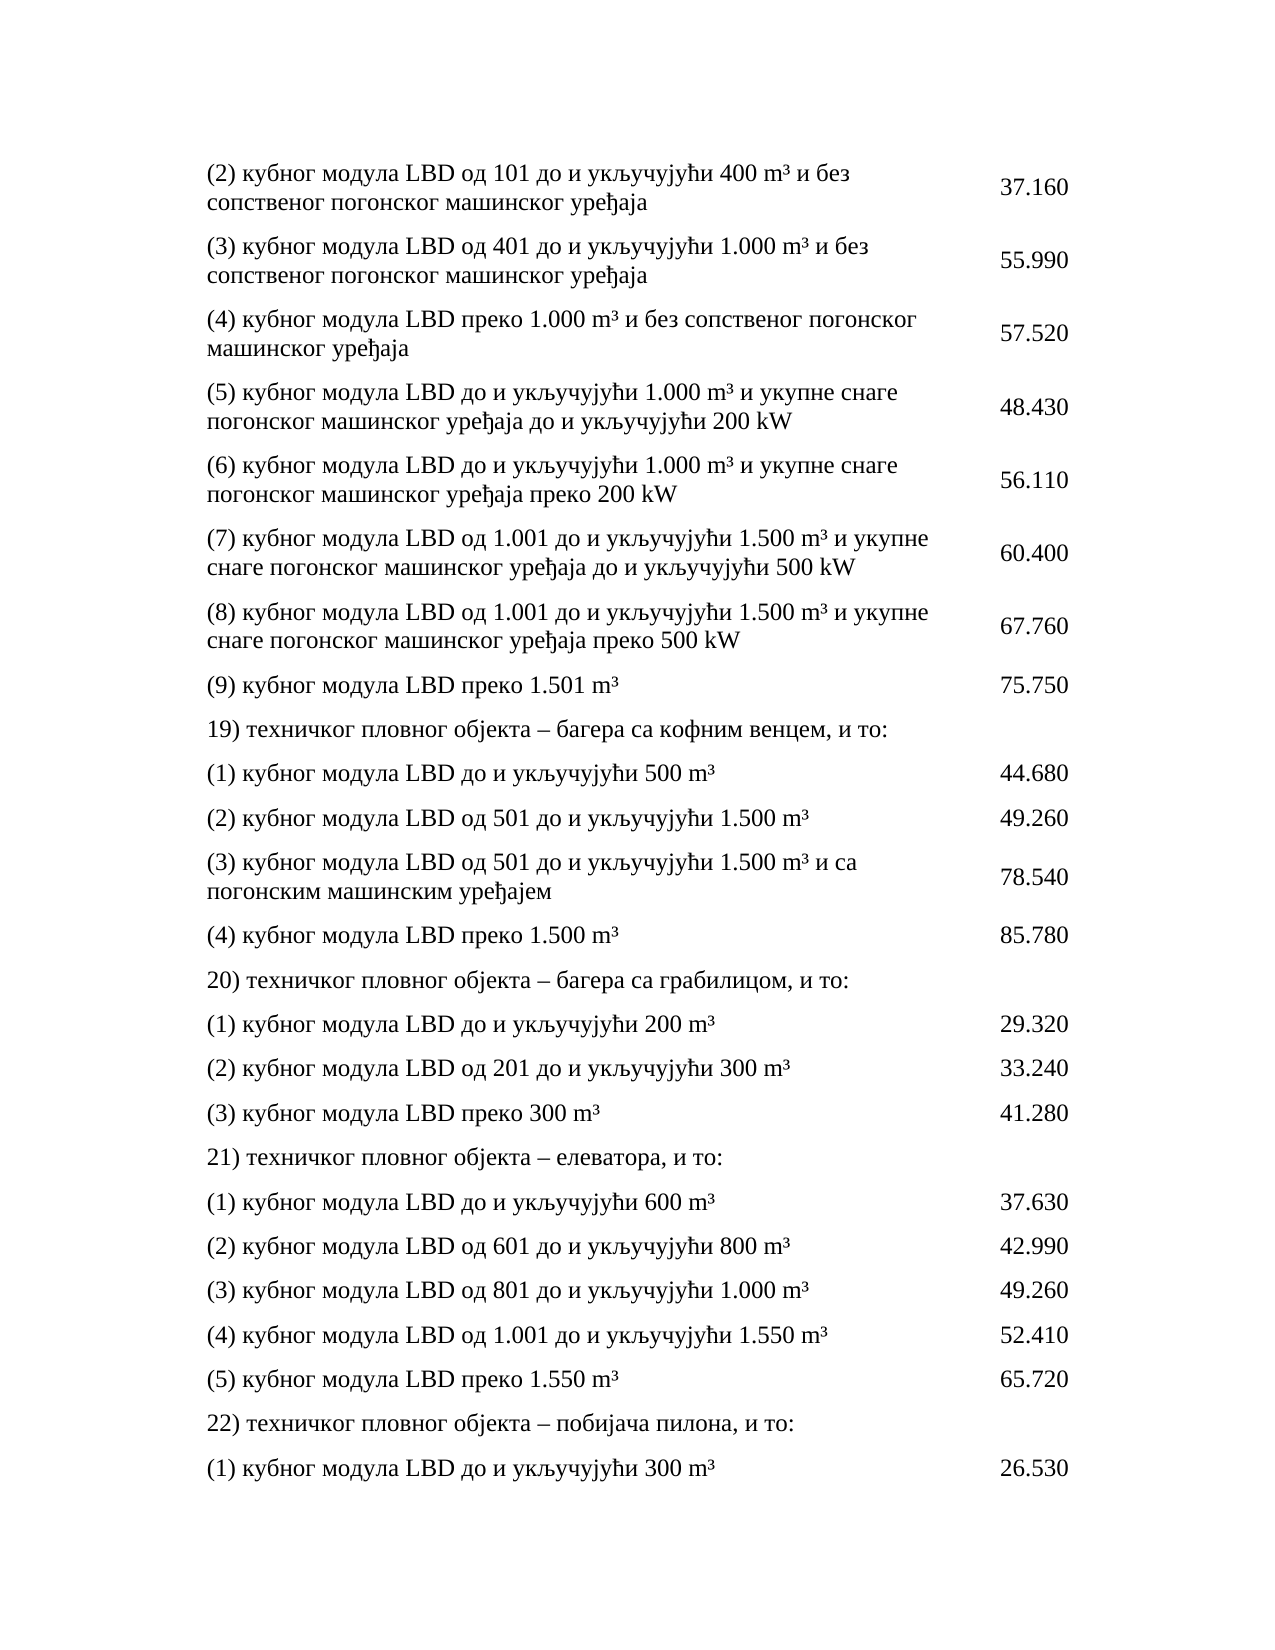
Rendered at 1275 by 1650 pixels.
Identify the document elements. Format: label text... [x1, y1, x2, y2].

table_cell (3) кубног модула LBD од 801 до и укључујући 1.000 m³ [199, 1268, 979, 1312]
table_cell 44.680 [979, 751, 1076, 795]
table_cell 75.750 [979, 662, 1076, 706]
table_cell 56.110 [979, 443, 1076, 516]
table_cell 60.400 [979, 516, 1076, 589]
table_cell (3) кубног модула LBD преко 300 m³ [199, 1090, 979, 1134]
table_cell 42.990 [979, 1223, 1076, 1267]
table_cell (1) кубног модула LBD до и укључујући 300 m³ [199, 1445, 979, 1489]
table_cell 52.410 [979, 1312, 1076, 1356]
table_cell [979, 957, 1076, 1001]
table_cell (1) кубног модула LBD до и укључујући 600 m³ [199, 1179, 979, 1223]
table_cell 49.260 [979, 795, 1076, 839]
table_cell 67.760 [979, 589, 1076, 662]
table_cell 37.160 [979, 150, 1076, 223]
table_cell 85.780 [979, 913, 1076, 957]
table_cell 41.280 [979, 1090, 1076, 1134]
table_cell (9) кубног модула LBD преко 1.501 m³ [199, 662, 979, 706]
table_cell (7) кубног модула LBD од 1.001 до и укључујући 1.500 m³ и укупне снаге погонског машинског уређаја до и укључујући 500 kW [199, 516, 979, 589]
table_cell (4) кубног модула LBD преко 1.500 m³ [199, 913, 979, 957]
table_cell (4) кубног модула LBD од 1.001 до и укључујући 1.550 m³ [199, 1312, 979, 1356]
table_cell (5) кубног модула LBD преко 1.550 m³ [199, 1356, 979, 1401]
table_cell 21) техничког пловног објекта – елеватора, и то: [199, 1134, 979, 1179]
table_cell (3) кубног модула LBD од 501 до и укључујући 1.500 m³ и са погонским машинским уређајем [199, 839, 979, 912]
table_cell 20) техничког пловног објекта – багера са грабилицом, и то: [199, 957, 979, 1001]
table_cell 48.430 [979, 369, 1076, 442]
table_cell 55.990 [979, 223, 1076, 296]
table_cell 37.630 [979, 1179, 1076, 1223]
table_cell [979, 706, 1076, 751]
table_cell 19) техничког пловног објекта – багера са кофним венцем, и то: [199, 706, 979, 751]
table_cell 49.260 [979, 1268, 1076, 1312]
table_cell 33.240 [979, 1046, 1076, 1090]
table_cell (4) кубног модула LBD преко 1.000 m³ и без сопственог погонског машинског уређаја [199, 296, 979, 369]
table_cell (1) кубног модула LBD до и укључујући 500 m³ [199, 751, 979, 795]
table_cell 26.530 [979, 1445, 1076, 1489]
table_cell 29.320 [979, 1001, 1076, 1046]
table_cell 65.720 [979, 1356, 1076, 1401]
table_cell [979, 1134, 1076, 1179]
table_cell 78.540 [979, 839, 1076, 912]
table_cell (2) кубног модула LBD од 601 до и укључујући 800 m³ [199, 1223, 979, 1267]
table_cell (2) кубног модула LBD од 201 до и укључујући 300 m³ [199, 1046, 979, 1090]
table_cell (8) кубног модула LBD од 1.001 до и укључујући 1.500 m³ и укупне снаге погонског машинског уређаја преко 500 kW [199, 589, 979, 662]
table_cell (1) кубног модула LBD до и укључујући 200 m³ [199, 1001, 979, 1046]
table_cell 22) техничког пловног објекта – побијача пилона, и то: [199, 1401, 979, 1445]
table_cell (5) кубног модула LBD до и укључујући 1.000 m³ и укупне снаге погонског машинског уређаја до и укључујући 200 kW [199, 369, 979, 442]
table_cell [979, 1401, 1076, 1445]
table_cell (3) кубног модула LBD од 401 до и укључујући 1.000 m³ и без сопственог погонског машинског уређаја [199, 223, 979, 296]
table_cell 57.520 [979, 296, 1076, 369]
table_cell (2) кубног модула LBD од 501 до и укључујући 1.500 m³ [199, 795, 979, 839]
table_cell (6) кубног модула LBD до и укључујући 1.000 m³ и укупне снаге погонског машинског уређаја преко 200 kW [199, 443, 979, 516]
table_cell (2) кубног модула LBD од 101 до и укључујући 400 m³ и без сопственог погонског машинског уређаја [199, 150, 979, 223]
